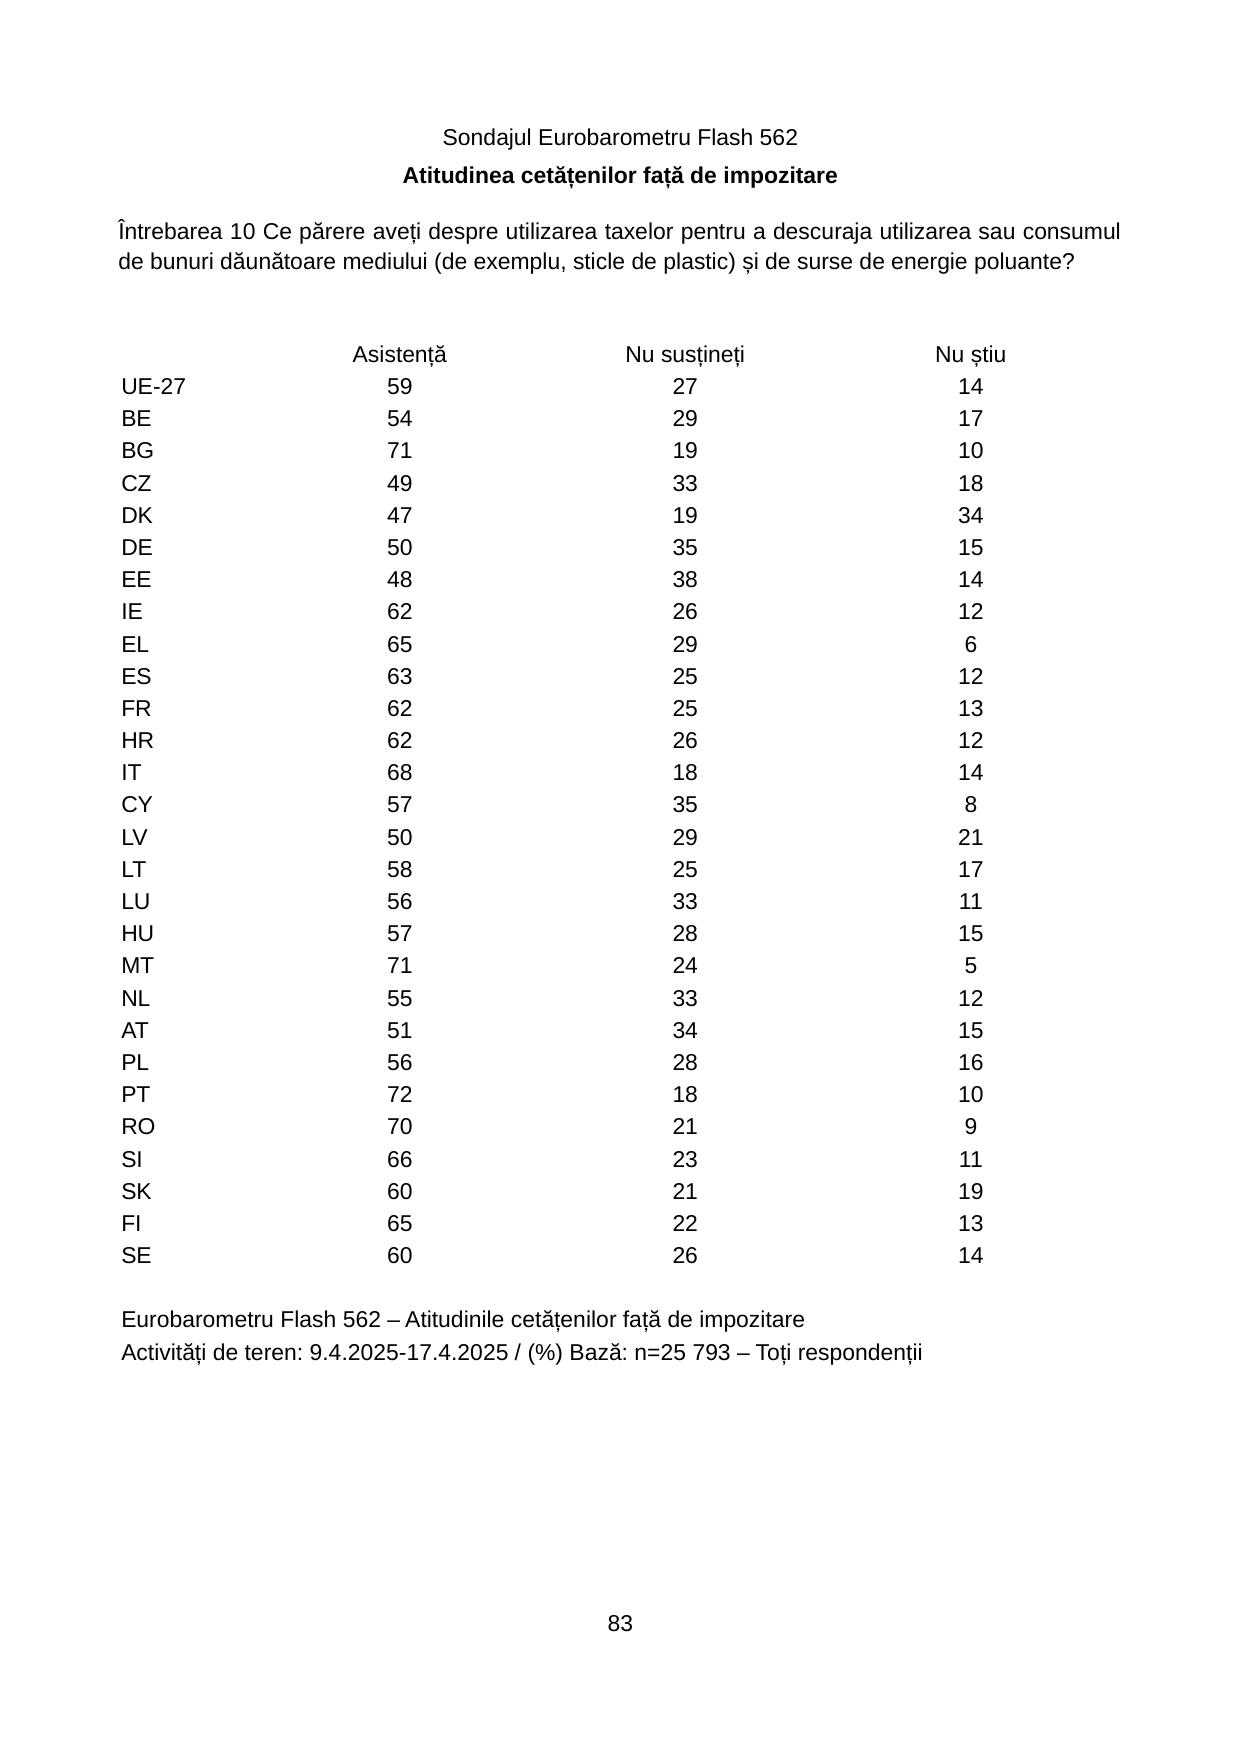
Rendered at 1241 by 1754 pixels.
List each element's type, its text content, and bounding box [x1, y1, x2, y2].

table_cell 19 [542, 435, 828, 467]
table_cell 68 [257, 756, 542, 788]
table_cell HU [118, 917, 257, 949]
table_cell 49 [257, 467, 542, 499]
table_cell AT [118, 1014, 257, 1046]
table_cell 15 [828, 1014, 1113, 1046]
table_cell LV [118, 821, 257, 853]
table_header Nu știu [828, 338, 1113, 370]
table_cell 14 [828, 1239, 1113, 1271]
table_cell CY [118, 789, 257, 821]
table_cell 11 [828, 885, 1113, 917]
table_cell 12 [828, 982, 1113, 1014]
text Întrebarea 10 Ce părere aveți despre utilizarea taxelor pentru a descuraja utilizarea sau consumul de bunuri dăunătoare mediului (de exemplu, sticle de plastic) și de surse de energie poluante? [118, 218, 1122, 275]
table_cell 65 [257, 628, 542, 660]
table_cell 35 [542, 789, 828, 821]
table_cell 16 [828, 1046, 1113, 1078]
table_cell 24 [542, 950, 828, 982]
table_cell 59 [257, 370, 542, 402]
table_cell 18 [542, 1078, 828, 1110]
table_cell 10 [828, 1078, 1113, 1110]
table_cell 25 [542, 660, 828, 692]
table_cell BE [118, 402, 257, 434]
table_cell 14 [828, 563, 1113, 595]
table_cell 66 [257, 1143, 542, 1175]
table_cell 12 [828, 595, 1113, 628]
table_cell 63 [257, 660, 542, 692]
table_cell 18 [828, 467, 1113, 499]
table_cell [828, 1271, 1113, 1303]
table_cell 19 [828, 1175, 1113, 1207]
table_cell 11 [828, 1143, 1113, 1175]
table_cell FR [118, 692, 257, 724]
table_cell 62 [257, 692, 542, 724]
table_cell 13 [828, 692, 1113, 724]
table_cell CZ [118, 467, 257, 499]
table_cell 19 [542, 499, 828, 531]
table_cell MT [118, 950, 257, 982]
table_cell 29 [542, 821, 828, 853]
table_cell 48 [257, 563, 542, 595]
table_cell RO [118, 1110, 257, 1143]
table_cell 54 [257, 402, 542, 434]
table_cell SE [118, 1239, 257, 1271]
table_cell 33 [542, 982, 828, 1014]
table_cell IT [118, 756, 257, 788]
table_cell 12 [828, 660, 1113, 692]
table_cell EE [118, 563, 257, 595]
table_cell FI [118, 1207, 257, 1239]
table_cell BG [118, 435, 257, 467]
table_cell 28 [542, 1046, 828, 1078]
table_cell 21 [828, 821, 1113, 853]
table_cell 17 [828, 402, 1113, 434]
table_cell 29 [542, 628, 828, 660]
table_cell 33 [542, 885, 828, 917]
table_cell LT [118, 853, 257, 885]
table_cell 33 [542, 467, 828, 499]
table_cell 56 [257, 885, 542, 917]
table_cell 26 [542, 1239, 828, 1271]
table_cell 50 [257, 531, 542, 563]
table_cell 38 [542, 563, 828, 595]
table_cell 51 [257, 1014, 542, 1046]
table_cell 17 [828, 853, 1113, 885]
table_cell LU [118, 885, 257, 917]
table_cell 72 [257, 1078, 542, 1110]
table_cell 22 [542, 1207, 828, 1239]
table_cell 18 [542, 756, 828, 788]
table_cell 34 [828, 499, 1113, 531]
table_header Nu susțineți [542, 338, 828, 370]
table_cell 34 [542, 1014, 828, 1046]
table_cell 71 [257, 435, 542, 467]
table_cell DK [118, 499, 257, 531]
table_cell [542, 1271, 828, 1303]
table_cell 14 [828, 756, 1113, 788]
table_cell 21 [542, 1175, 828, 1207]
table_cell 60 [257, 1175, 542, 1207]
table_cell 50 [257, 821, 542, 853]
table_cell 56 [257, 1046, 542, 1078]
table_cell 62 [257, 724, 542, 756]
table_cell PL [118, 1046, 257, 1078]
table_cell 15 [828, 531, 1113, 563]
table_header Asistență [257, 338, 542, 370]
table_cell SK [118, 1175, 257, 1207]
table_cell 71 [257, 950, 542, 982]
table_cell EL [118, 628, 257, 660]
table_cell 10 [828, 435, 1113, 467]
table_cell 65 [257, 1207, 542, 1239]
table_cell 15 [828, 917, 1113, 949]
table_cell PT [118, 1078, 257, 1110]
table_cell 35 [542, 531, 828, 563]
table_cell 62 [257, 595, 542, 628]
table_cell 28 [542, 917, 828, 949]
table_cell [257, 1271, 542, 1303]
table_cell Eurobarometru Flash 562 – Atitudinile cetățenilor față de impozitare [118, 1304, 1113, 1336]
table_cell 55 [257, 982, 542, 1014]
table_header [118, 338, 257, 370]
table_cell SI [118, 1143, 257, 1175]
table_cell 25 [542, 692, 828, 724]
table_cell 5 [828, 950, 1113, 982]
table_cell 60 [257, 1239, 542, 1271]
table_cell 58 [257, 853, 542, 885]
table_cell 26 [542, 724, 828, 756]
table_cell 29 [542, 402, 828, 434]
table_cell 8 [828, 789, 1113, 821]
table_cell 57 [257, 789, 542, 821]
table_cell 9 [828, 1110, 1113, 1143]
table_cell 47 [257, 499, 542, 531]
table_cell UE-27 [118, 370, 257, 402]
table_cell 57 [257, 917, 542, 949]
table_cell [118, 1271, 257, 1303]
table_cell IE [118, 595, 257, 628]
table_cell ES [118, 660, 257, 692]
table_cell DE [118, 531, 257, 563]
table_cell HR [118, 724, 257, 756]
table_cell 25 [542, 853, 828, 885]
table_cell 23 [542, 1143, 828, 1175]
table_cell 12 [828, 724, 1113, 756]
table_cell 21 [542, 1110, 828, 1143]
table_cell Activități de teren: 9.4.2025-17.4.2025 / (%) Bază: n=25 793 – Toți respondenții [118, 1336, 1113, 1368]
table_cell 14 [828, 370, 1113, 402]
table_cell 27 [542, 370, 828, 402]
table_cell 70 [257, 1110, 542, 1143]
table_cell 13 [828, 1207, 1113, 1239]
table_cell NL [118, 982, 257, 1014]
table_cell 26 [542, 595, 828, 628]
table_cell 6 [828, 628, 1113, 660]
